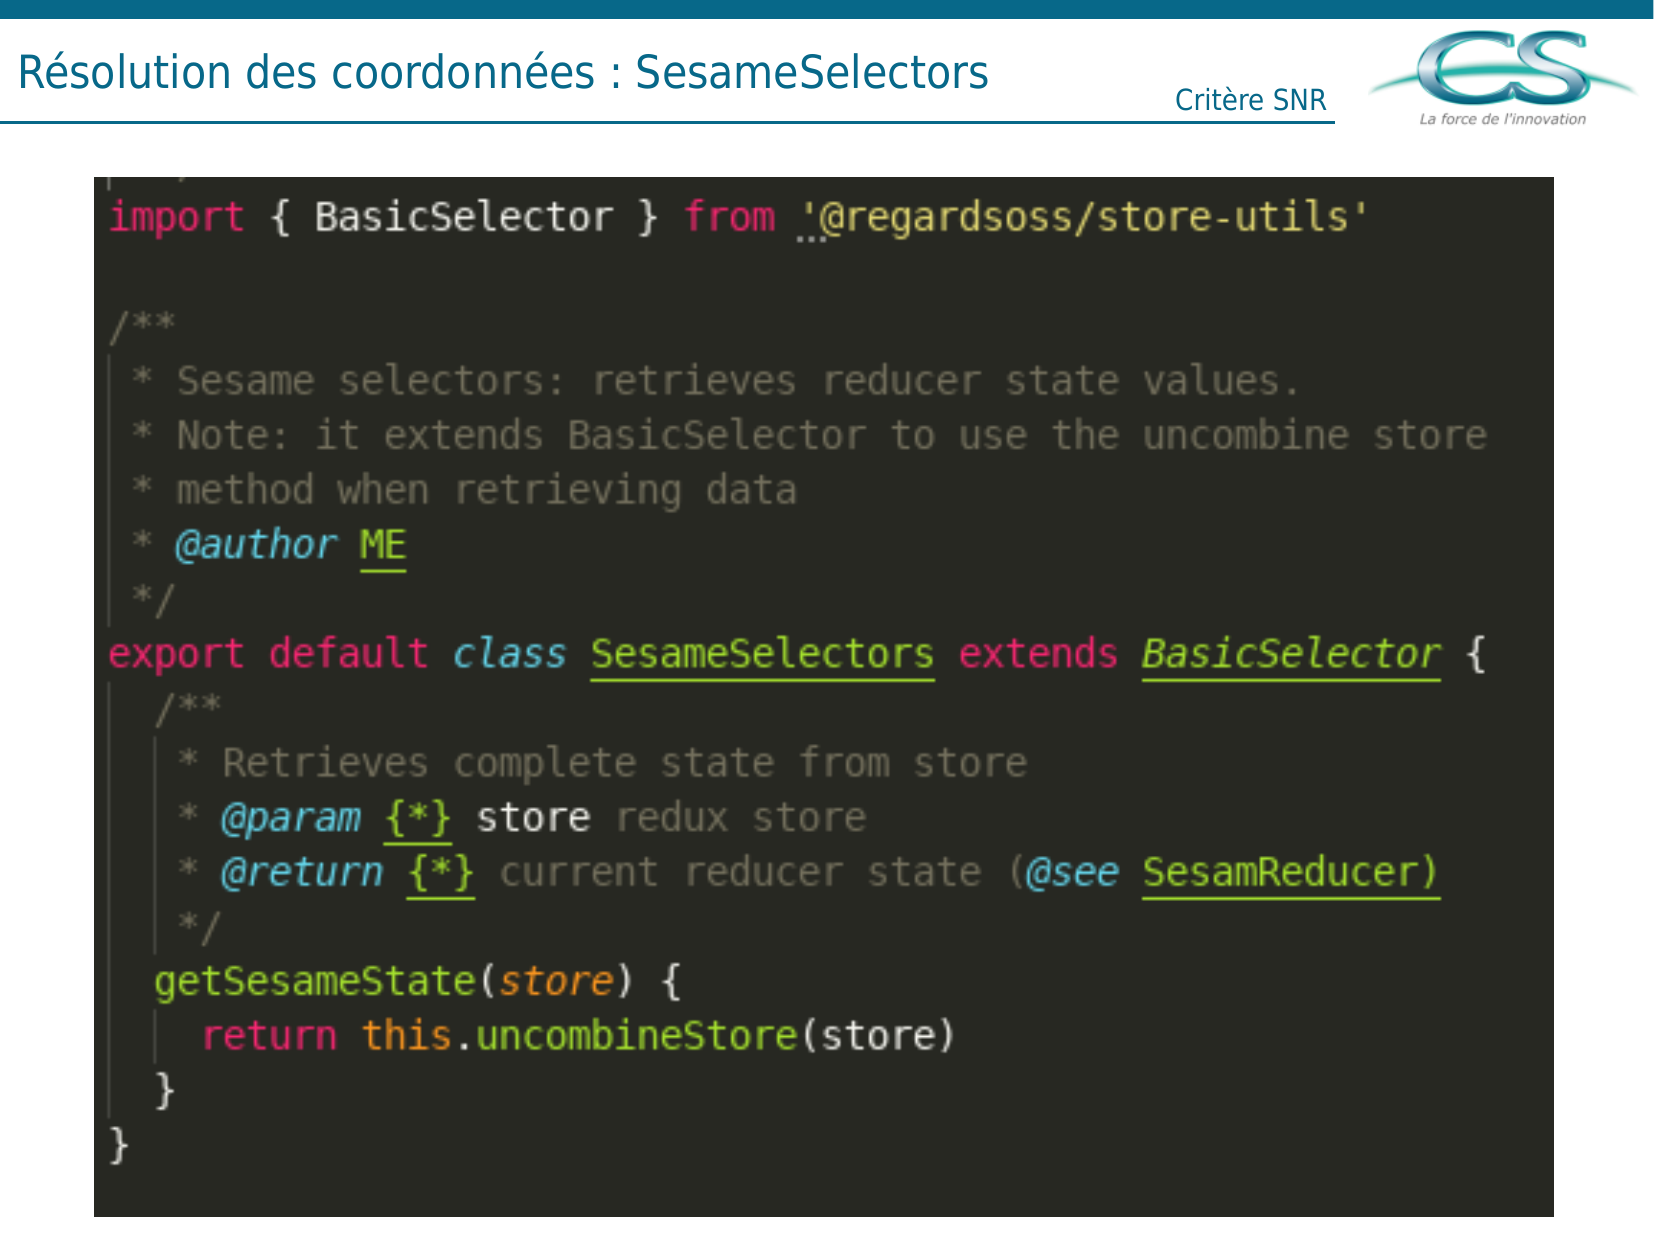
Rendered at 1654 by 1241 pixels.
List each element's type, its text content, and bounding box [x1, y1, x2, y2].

picture [1368, 28, 1642, 128]
text_box Critère SNR [1163, 71, 1347, 142]
title Résolution des coordonnées : SesameSelectors [17, 46, 1368, 106]
picture [94, 177, 1554, 1217]
